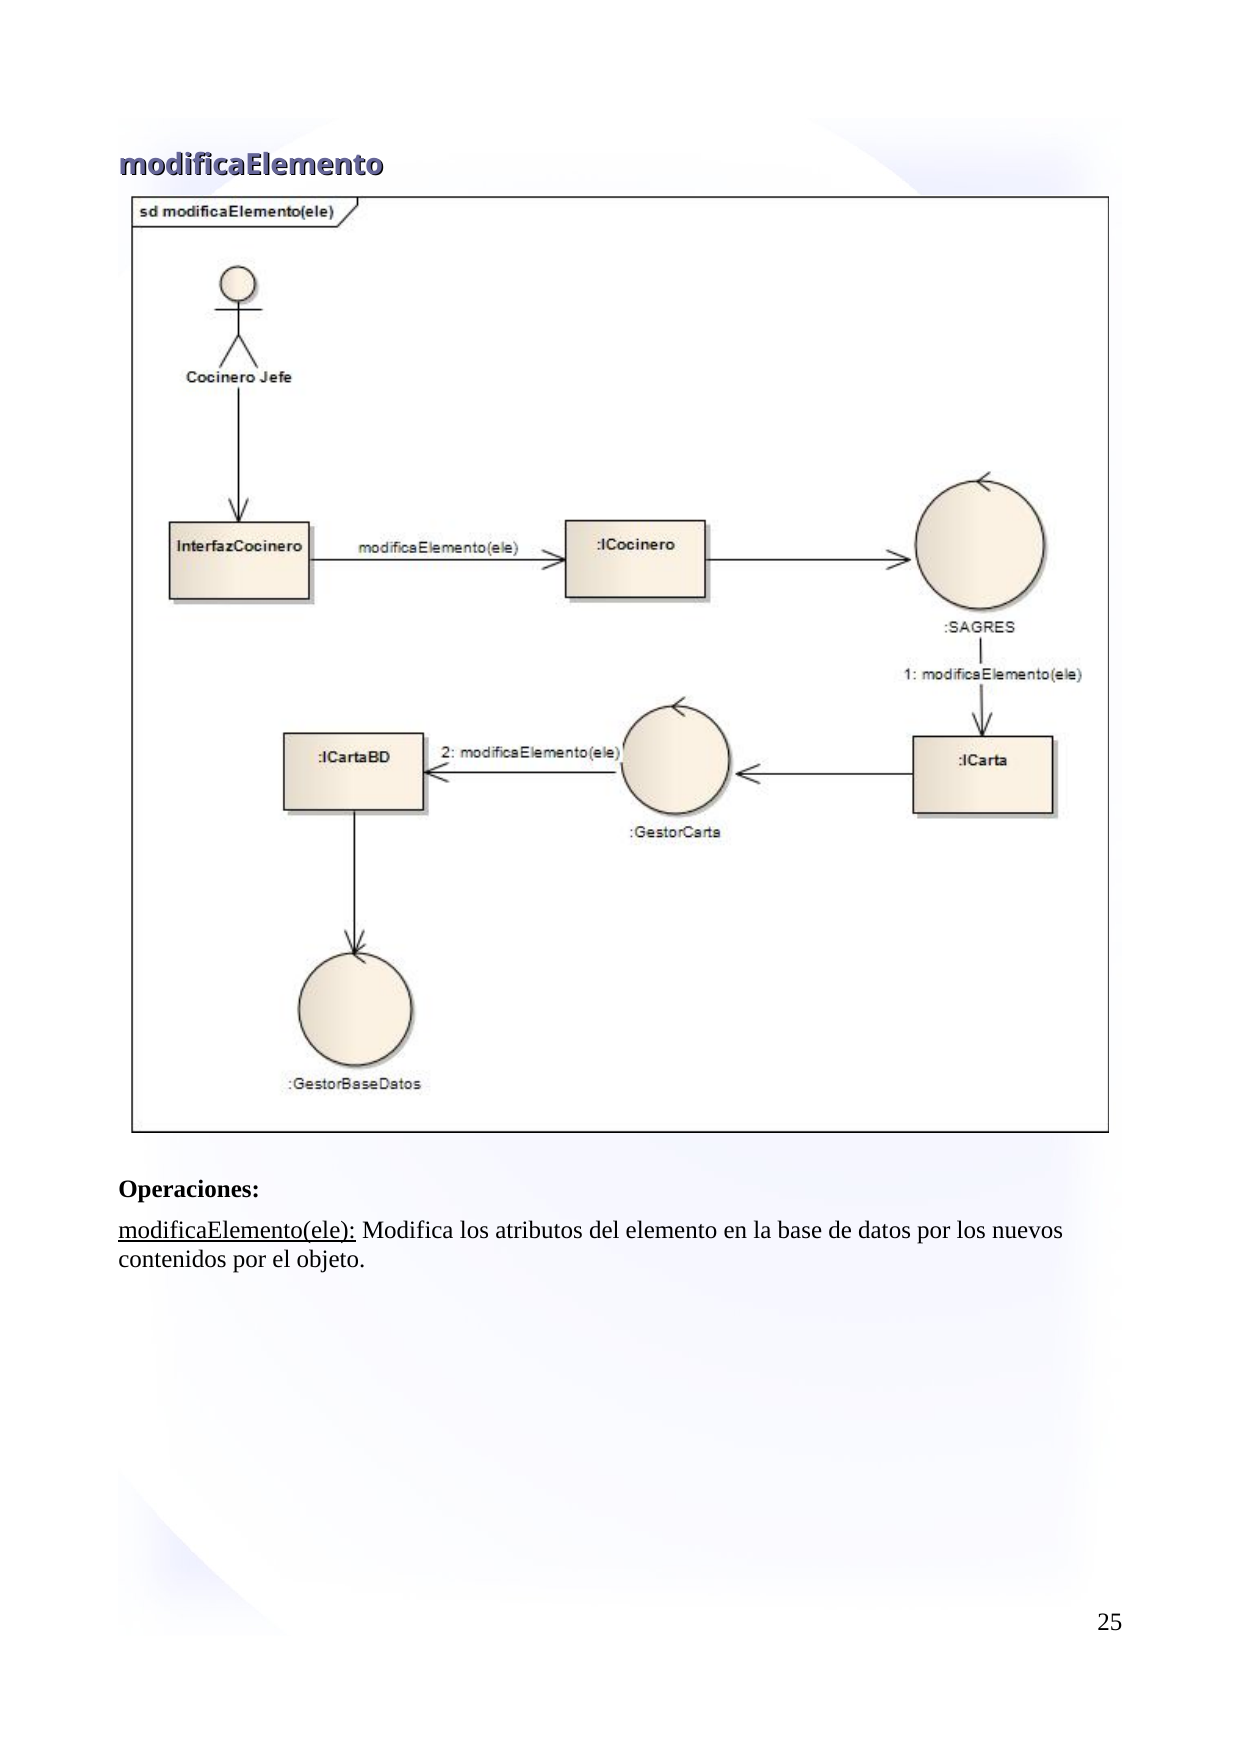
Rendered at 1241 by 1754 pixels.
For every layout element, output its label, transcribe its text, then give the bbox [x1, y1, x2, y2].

picture [118, 1273, 1122, 1636]
text Operaciones: [118, 1174, 1122, 1203]
picture [118, 1203, 1122, 1215]
text modificaElemento(ele): Modifica los atributos del elemento en la base de datos por los nuevos contenidos por el objeto. [118, 1215, 1122, 1273]
picture [118, 118, 1122, 143]
picture [118, 183, 1122, 1174]
subtitle modificaElemento [118, 143, 1122, 183]
